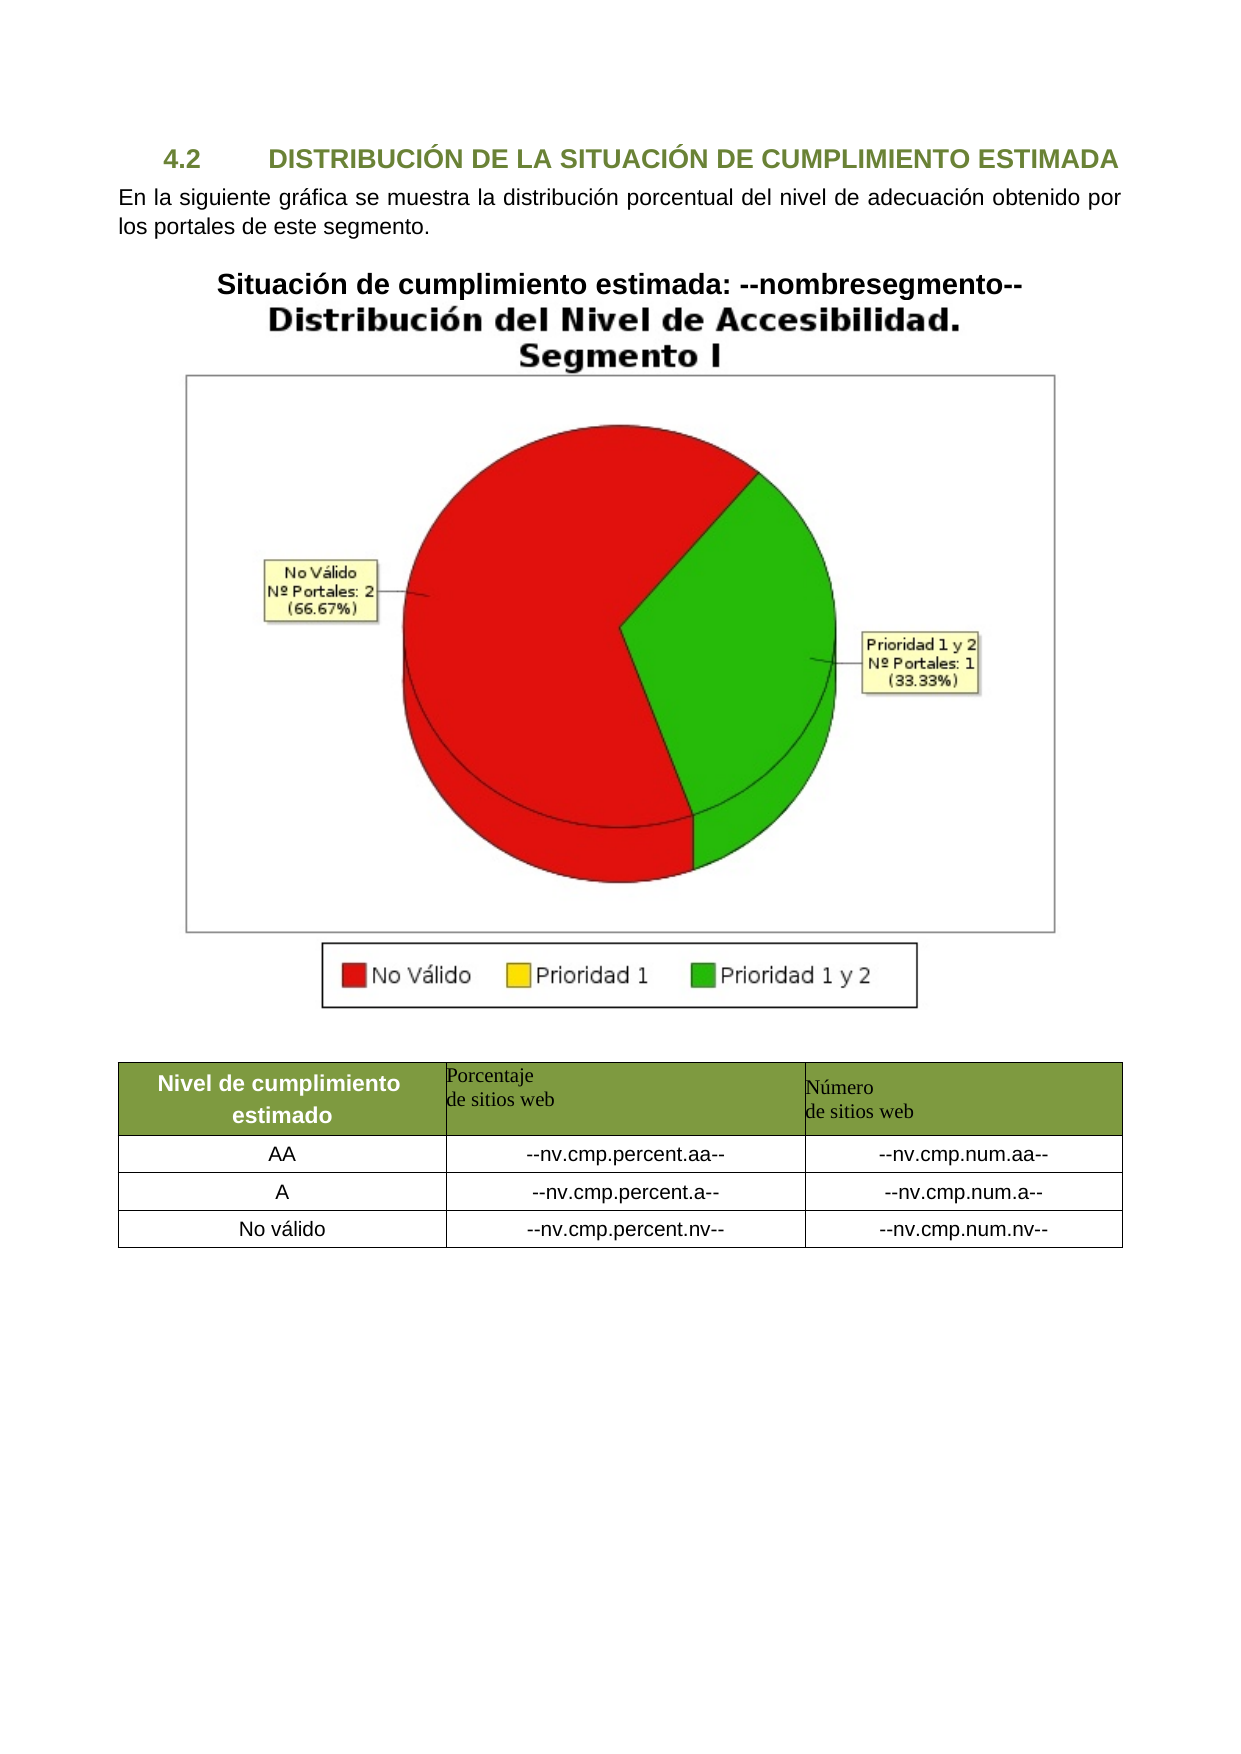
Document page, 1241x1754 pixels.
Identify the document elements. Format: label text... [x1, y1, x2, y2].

table_header Nivel de cumplimiento estimado [119, 1063, 446, 1135]
table_header Número de sitios web [806, 1063, 1122, 1135]
table_cell No válido [119, 1211, 446, 1247]
table_cell --nv.cmp.percent.aa-- [447, 1136, 805, 1172]
text En la siguiente gráfica se muestra la distribución porcentual del nivel de adecuación obtenido por los portales de este segmento. [118, 184, 1122, 239]
table_cell --nv.cmp.num.aa-- [806, 1136, 1122, 1172]
table_header Porcentaje de sitios web [447, 1063, 805, 1135]
table_cell --nv.cmp.percent.a-- [447, 1173, 805, 1210]
table_cell --nv.cmp.percent.nv-- [447, 1211, 805, 1247]
subtitle Distribución de la Situación de cumplimiento estimada [156, 143, 1122, 174]
text Situación de cumplimiento estimada: --nombresegmento-- [118, 267, 1122, 300]
picture [178, 300, 1062, 1010]
table_cell --nv.cmp.num.nv-- [806, 1211, 1122, 1247]
table_cell AA [119, 1136, 446, 1172]
table_cell A [119, 1173, 446, 1210]
table_cell --nv.cmp.num.a-- [806, 1173, 1122, 1210]
